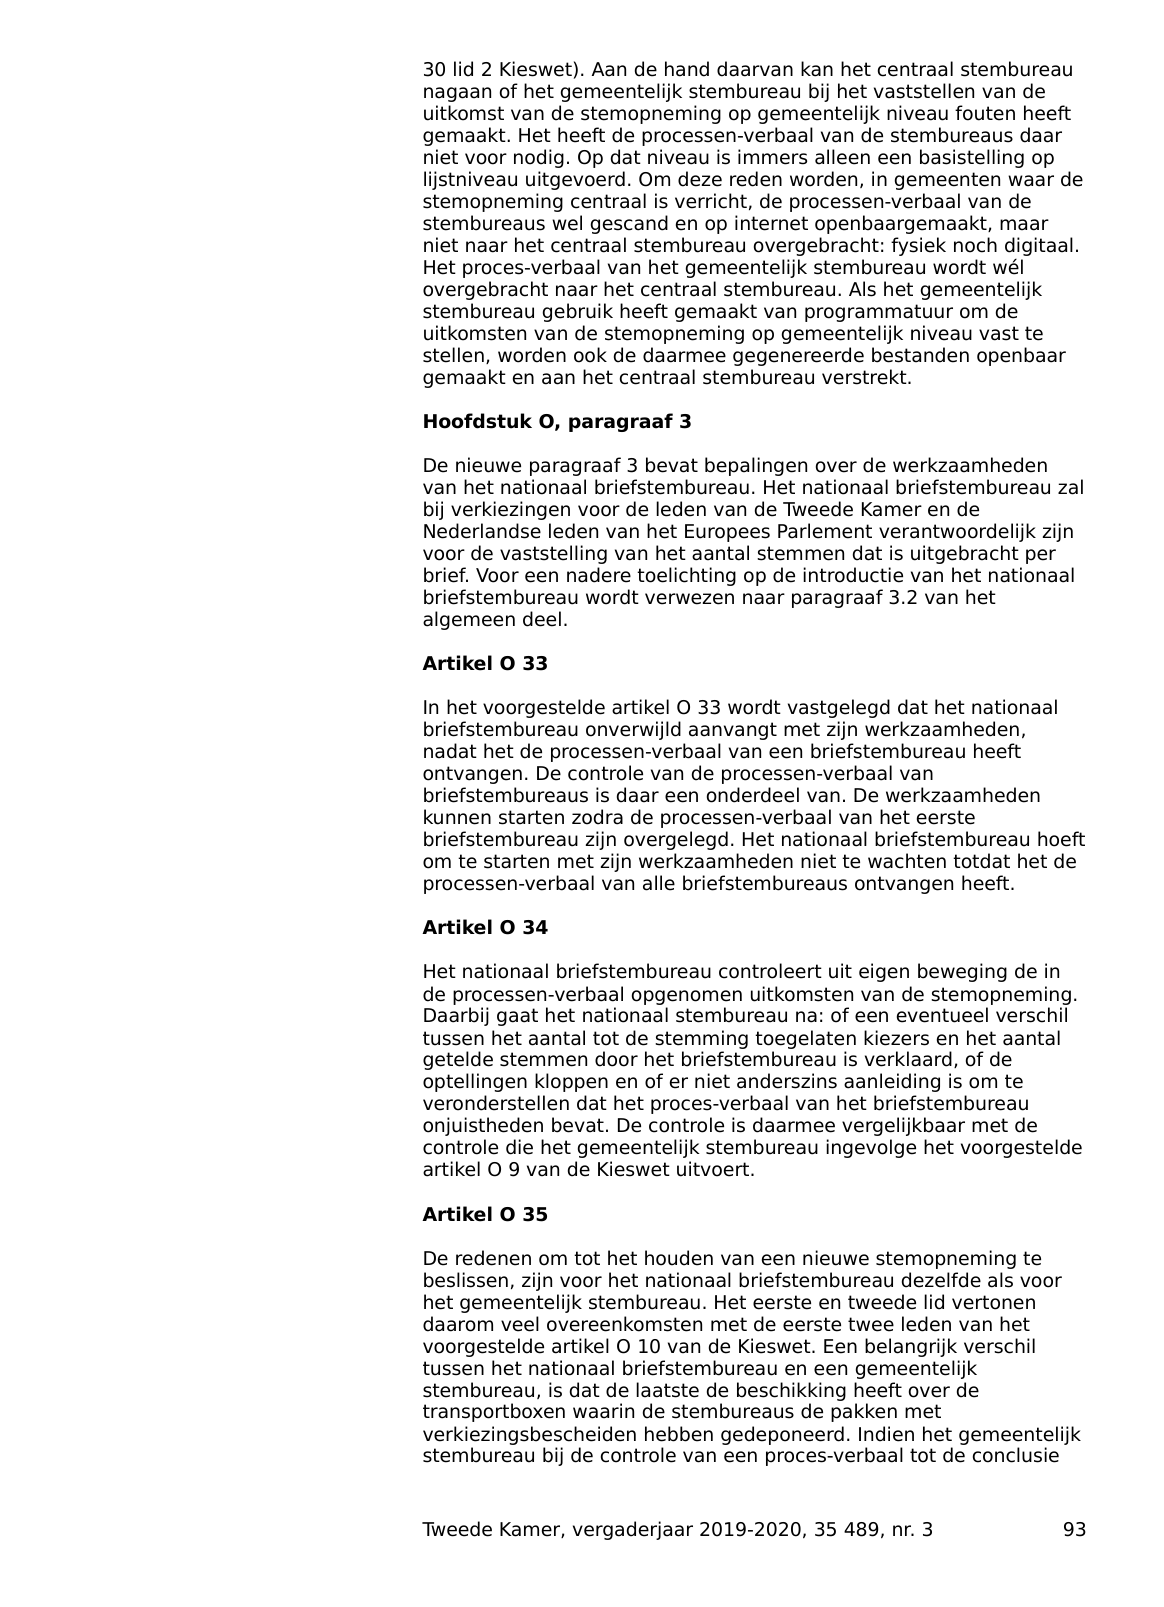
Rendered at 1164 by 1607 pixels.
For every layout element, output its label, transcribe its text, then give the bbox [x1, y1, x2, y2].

text De redenen om tot het houden van een nieuwe stemopneming te beslissen, zijn voor het nationaal briefstembureau dezelfde als voor het gemeentelijk stembureau. Het eerste en tweede lid vertonen daarom veel overeenkomsten met de eerste twee leden van het voorgestelde artikel O 10 van de Kieswet. Een belangrijk verschil tussen het nationaal briefstembureau en een gemeentelijk stembureau, is dat de laatste de beschikking heeft over de transportboxen waarin de stembureaus de pakken met verkiezingsbescheiden hebben gedeponeerd. Indien het gemeentelijk stembureau bij de controle van een proces-verbaal tot de conclusie [422, 1248, 1087, 1467]
text De nieuwe paragraaf 3 bevat bepalingen over de werkzaamheden van het nationaal briefstembureau. Het nationaal briefstembureau zal bij verkiezingen voor de leden van de Tweede Kamer en de Nederlandse leden van het Europees Parlement verantwoordelijk zijn voor de vaststelling van het aantal stemmen dat is uitgebracht per brief. Voor een nadere toelichting op de introductie van het nationaal briefstembureau wordt verwezen naar paragraaf 3.2 van het algemeen deel. [422, 455, 1087, 631]
subtitle Artikel O 33 [422, 653, 1087, 675]
subtitle Hoofdstuk O, paragraaf 3 [422, 411, 1087, 433]
text 30 lid 2 Kieswet). Aan de hand daarvan kan het centraal stembureau nagaan of het gemeentelijk stembureau bij het vaststellen van de uitkomst van de stemopneming op gemeentelijk niveau fouten heeft gemaakt. Het heeft de processen-verbaal van de stembureaus daar niet voor nodig. Op dat niveau is immers alleen een basistelling op lijstniveau uitgevoerd. Om deze reden worden, in gemeenten waar de stemopneming centraal is verricht, de processen-verbaal van de stembureaus wel gescand en op internet openbaargemaakt, maar niet naar het centraal stembureau overgebracht: fysiek noch digitaal. Het proces-verbaal van het gemeentelijk stembureau wordt wél overgebracht naar het centraal stembureau. Als het gemeentelijk stembureau gebruik heeft gemaakt van programmatuur om de uitkomsten van de stemopneming op gemeentelijk niveau vast te stellen, worden ook de daarmee gegenereerde bestanden openbaar gemaakt en aan het centraal stembureau verstrekt. [422, 59, 1087, 389]
subtitle Artikel O 35 [422, 1203, 1087, 1225]
text Het nationaal briefstembureau controleert uit eigen beweging de in de processen-verbaal opgenomen uitkomsten van de stemopneming. Daarbij gaat het nationaal stembureau na: of een eventueel verschil tussen het aantal tot de stemming toegelaten kiezers en het aantal getelde stemmen door het briefstembureau is verklaard, of de optellingen kloppen en of er niet anderszins aanleiding is om te veronderstellen dat het proces-verbaal van het briefstembureau onjuistheden bevat. De controle is daarmee vergelijkbaar met de controle die het gemeentelijk stembureau ingevolge het voorgestelde artikel O 9 van de Kieswet uitvoert. [422, 961, 1087, 1181]
text In het voorgestelde artikel O 33 wordt vastgelegd dat het nationaal briefstembureau onverwijld aanvangt met zijn werkzaamheden, nadat het de processen-verbaal van een briefstembureau heeft ontvangen. De controle van de processen-verbaal van briefstembureaus is daar een onderdeel van. De werkzaamheden kunnen starten zodra de processen-verbaal van het eerste briefstembureau zijn overgelegd. Het nationaal briefstembureau hoeft om te starten met zijn werkzaamheden niet te wachten totdat het de processen-verbaal van alle briefstembureaus ontvangen heeft. [422, 697, 1087, 895]
subtitle Artikel O 34 [422, 917, 1087, 939]
